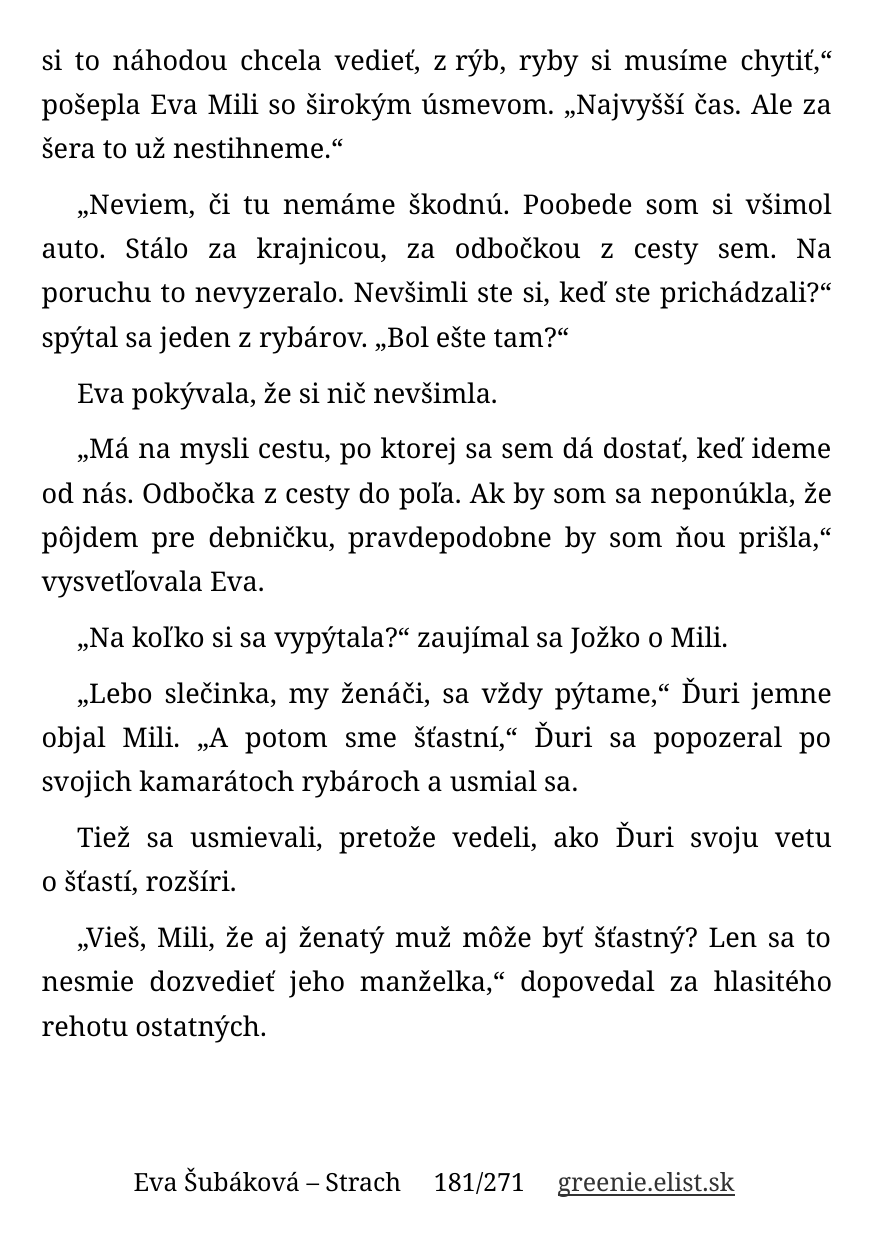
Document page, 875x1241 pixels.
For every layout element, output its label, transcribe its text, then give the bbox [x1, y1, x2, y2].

text „Má na mysli cestu, po ktorej sa sem dá dostať, keď ideme od nás. Odbočka z cesty do poľa. Ak by som sa neponúkla, že pôjdem pre debničku, pravdepodobne by som ňou prišla,“ vysvetľovala Eva. [41, 430, 833, 599]
text „Lebo slečinka, my ženáči, sa vždy pýtame,“ Ďuri jemne objal Mili. „A potom sme šťastní,“ Ďuri sa popozeral po svojich kamarátoch rybároch a usmial sa. [41, 674, 833, 799]
text Eva pokývala, že si nič nevšimla. [41, 374, 833, 411]
text „Na koľko si sa vypýtala?“ zaujímal sa Jožko o Mili. [41, 618, 833, 655]
text si to náhodou chcela vedieť, z rýb, ryby si musíme chytiť,“ pošepla Eva Mili so širokým úsmevom. „Najvyšší čas. Ale za šera to už nestihneme.“ [41, 41, 833, 167]
text „Vieš, Mili, že aj ženatý muž môže byť šťastný? Len sa to nesmie dozvedieť jeho manželka,“ dopovedal za hlasitého rehotu ostatných. [41, 919, 833, 1044]
text Tiež sa usmievali, pretože vedeli, ako Ďuri svoju vetu o šťastí, rozšíri. [41, 819, 833, 900]
text „Neviem, či tu nemáme škodnú. Poobede som si všimol auto. Stálo za krajnicou, za odbočkou z cesty sem. Na poruchu to nevyzeralo. Nevšimli ste si, keď ste prichádzali?“ spýtal sa jeden z rybárov. „Bol ešte tam?“ [41, 186, 833, 355]
